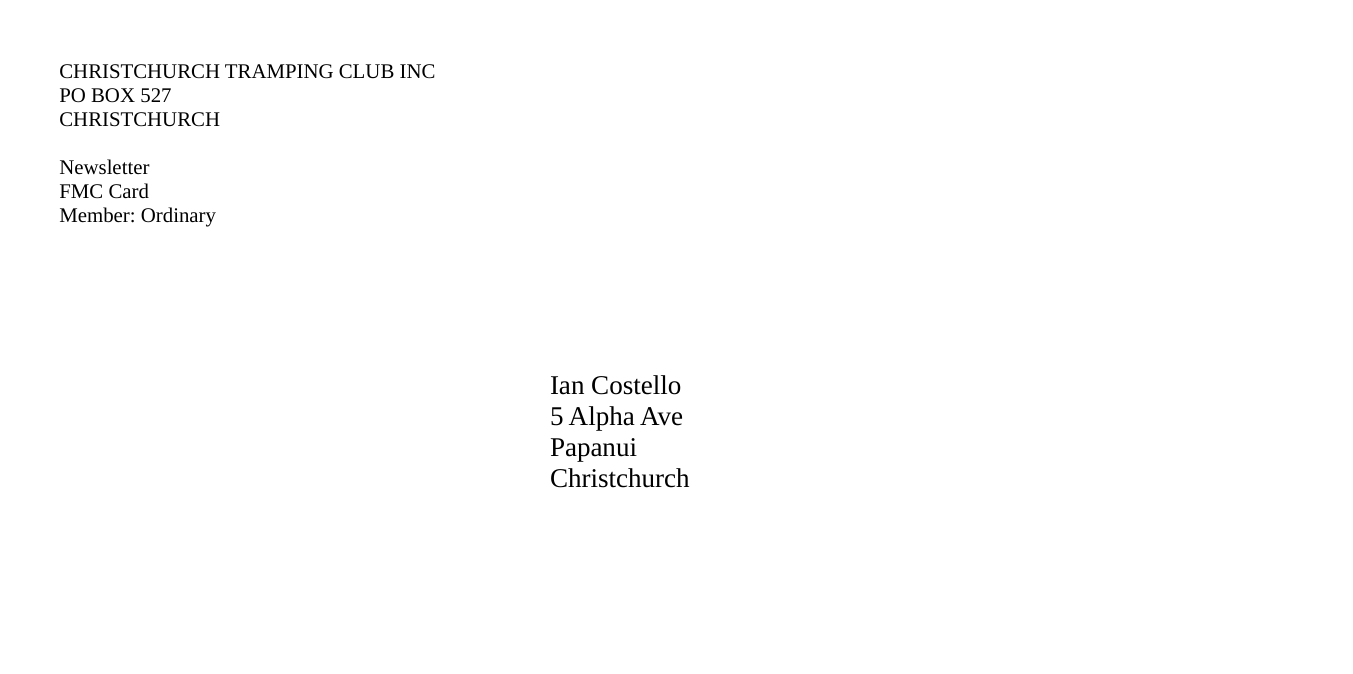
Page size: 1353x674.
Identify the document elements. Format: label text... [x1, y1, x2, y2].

text 5 Alpha Ave [550, 400, 1293, 431]
text CHRISTCHURCH [59, 107, 1293, 131]
text Papanui [550, 431, 1293, 462]
text PO BOX 527 [59, 83, 1293, 107]
text Ian Costello [550, 369, 1293, 400]
text Christchurch [550, 462, 1293, 493]
text FMC Card [59, 179, 1293, 203]
text CHRISTCHURCH TRAMPING CLUB INC [59, 59, 1293, 83]
text Member: Ordinary [59, 203, 1293, 227]
text Newsletter [59, 155, 1293, 179]
